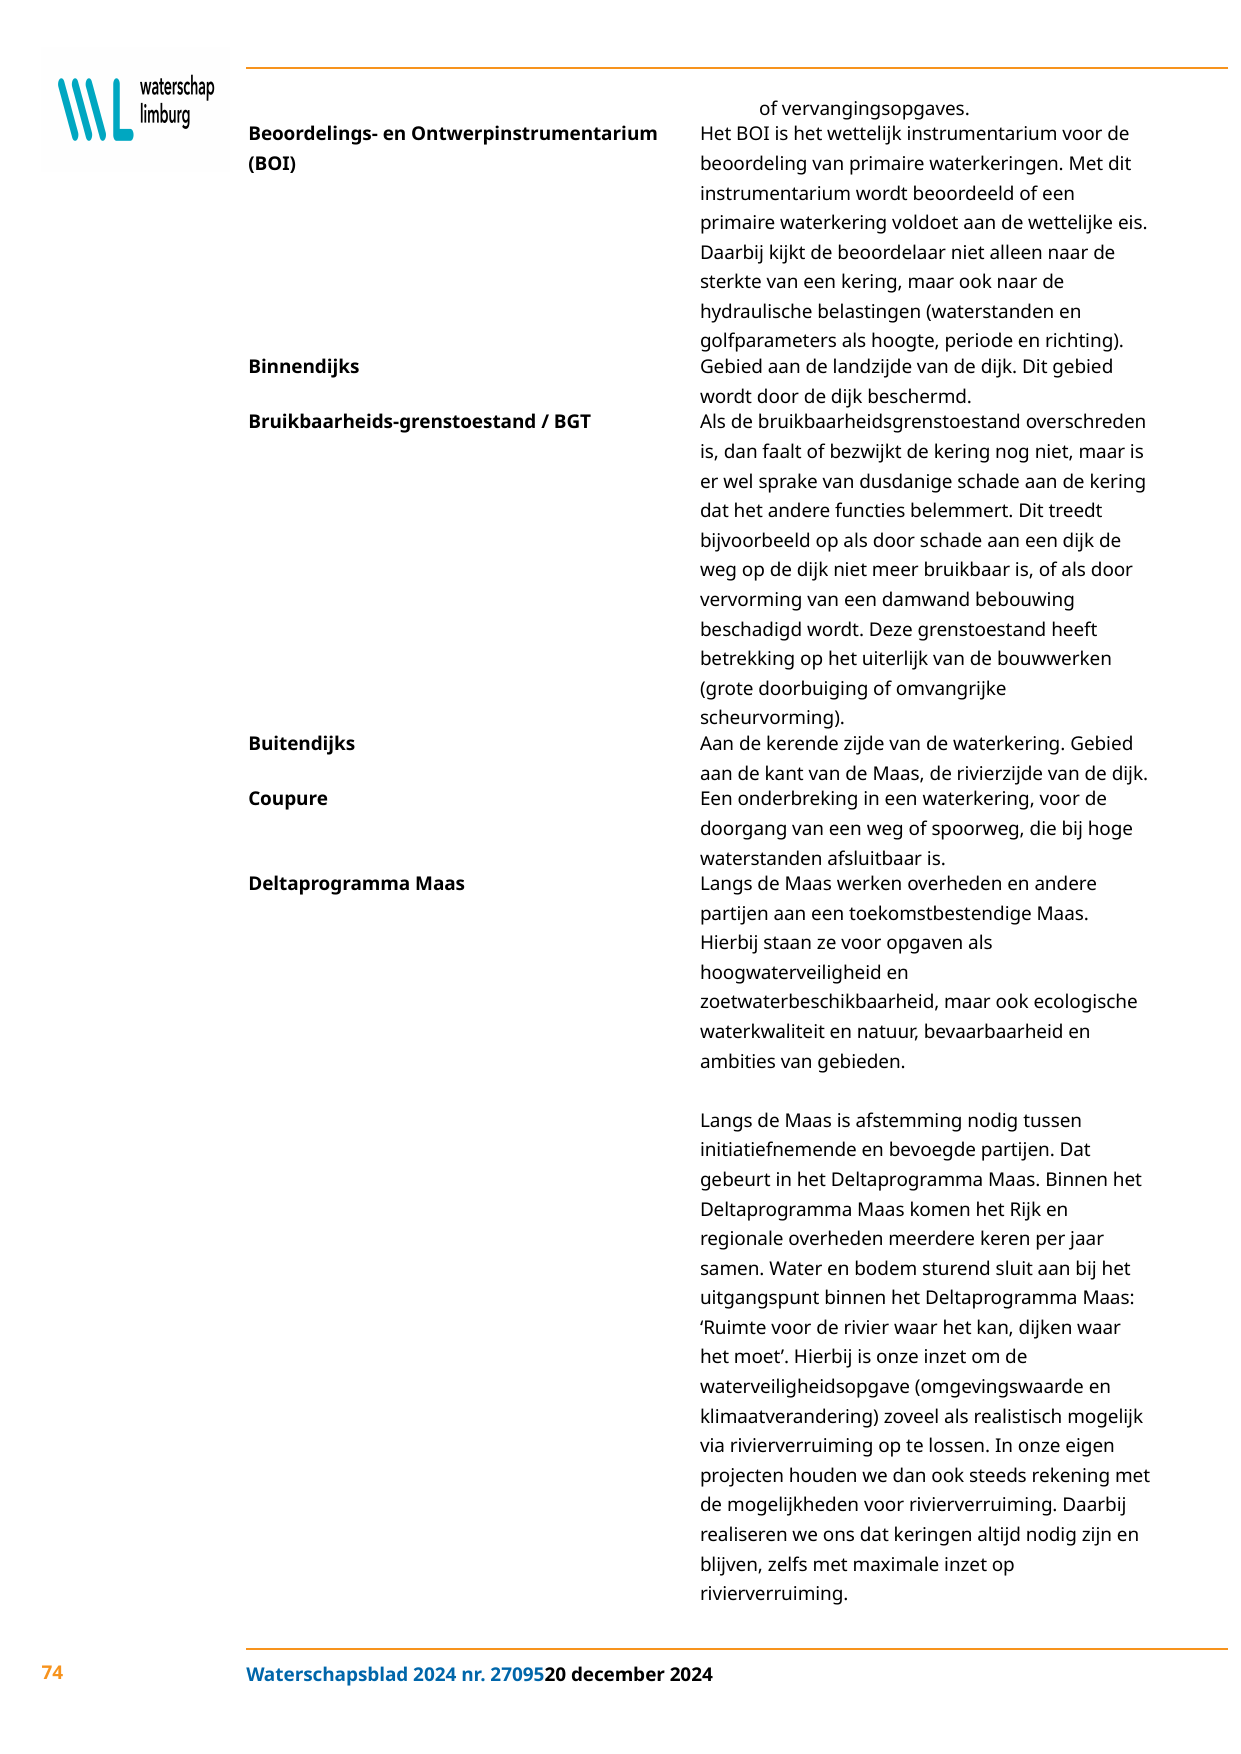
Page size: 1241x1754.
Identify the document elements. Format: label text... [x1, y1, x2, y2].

table_cell Gebied aan de landzijde van de dijk. Dit gebied wordt door de dijk beschermd. [700, 353, 1152, 409]
table_cell Coupure [248, 786, 700, 870]
table_cell Bruikbaarheids-grenstoestand / BGT [248, 409, 700, 730]
table_cell Een onderbreking in een waterkering, voor de doorgang van een weg of spoorweg, die bij hoge waterstanden afsluitbaar is. [700, 786, 1152, 870]
table_cell Als de bruikbaarheidsgrenstoestand overschreden is, dan faalt of bezwijkt de kering nog niet, maar is er wel sprake van dusdanige schade aan de kering dat het andere functies belemmert. Dit treedt bijvoorbeeld op als door schade aan een dijk de weg op de dijk niet meer bruikbaar is, of als door vervorming van een damwand bebouwing beschadigd wordt. Deze grenstoestand heeft betrekking op het uiterlijk van de bouwwerken (grote doorbuiging of omvangrijke scheurvorming). [700, 409, 1152, 730]
picture [41, 47, 231, 172]
table_cell Buitendijks [248, 730, 700, 786]
table_cell Beoordelings- en Ontwerpinstrumentarium (BOI) [248, 121, 700, 353]
table_cell [248, 95, 700, 121]
table_cell Langs de Maas werken overheden en andere partijen aan een toekomstbestendige Maas. Hierbij staan ze voor opgaven als hoogwaterveiligheid en zoetwaterbeschikbaarheid, maar ook ecologische waterkwaliteit en natuur, bevaarbaarheid en ambities van gebieden. Langs de Maas is afstemming nodig tussen initiatiefnemende en bevoegde partijen. Dat gebeurt in het Deltaprogramma Maas. Binnen het Deltaprogramma Maas komen het Rijk en regionale overheden meerdere keren per jaar samen. Water en bodem sturend sluit aan bij het uitgangspunt binnen het Deltaprogramma Maas: ‘Ruimte voor de rivier waar het kan, dijken waar het moet’. Hierbij is onze inzet om de waterveiligheidsopgave (omgevingswaarde en klimaatverandering) zoveel als realistisch mogelijk via rivierverruiming op te lossen. In onze eigen projecten houden we dan ook steeds rekening met de mogelijkheden voor rivierverruiming. Daarbij realiseren we ons dat keringen altijd nodig zijn en blijven, zelfs met maximale inzet op rivierverruiming. [700, 870, 1152, 1606]
table_cell Aan de kerende zijde van de waterkering. Gebied aan de kant van de Maas, de rivierzijde van de dijk. [700, 730, 1152, 786]
table_cell of vervangingsopgaves. [700, 95, 1152, 121]
table_cell Het BOI is het wettelijk instrumentarium voor de beoordeling van primaire waterkeringen. Met dit instrumentarium wordt beoordeeld of een primaire waterkering voldoet aan de wettelijke eis. Daarbij kijkt de beoordelaar niet alleen naar de sterkte van een kering, maar ook naar de hydraulische belastingen (waterstanden en golfparameters als hoogte, periode en richting). [700, 121, 1152, 353]
table_cell Binnendijks [248, 353, 700, 409]
table_cell Deltaprogramma Maas [248, 870, 700, 1606]
